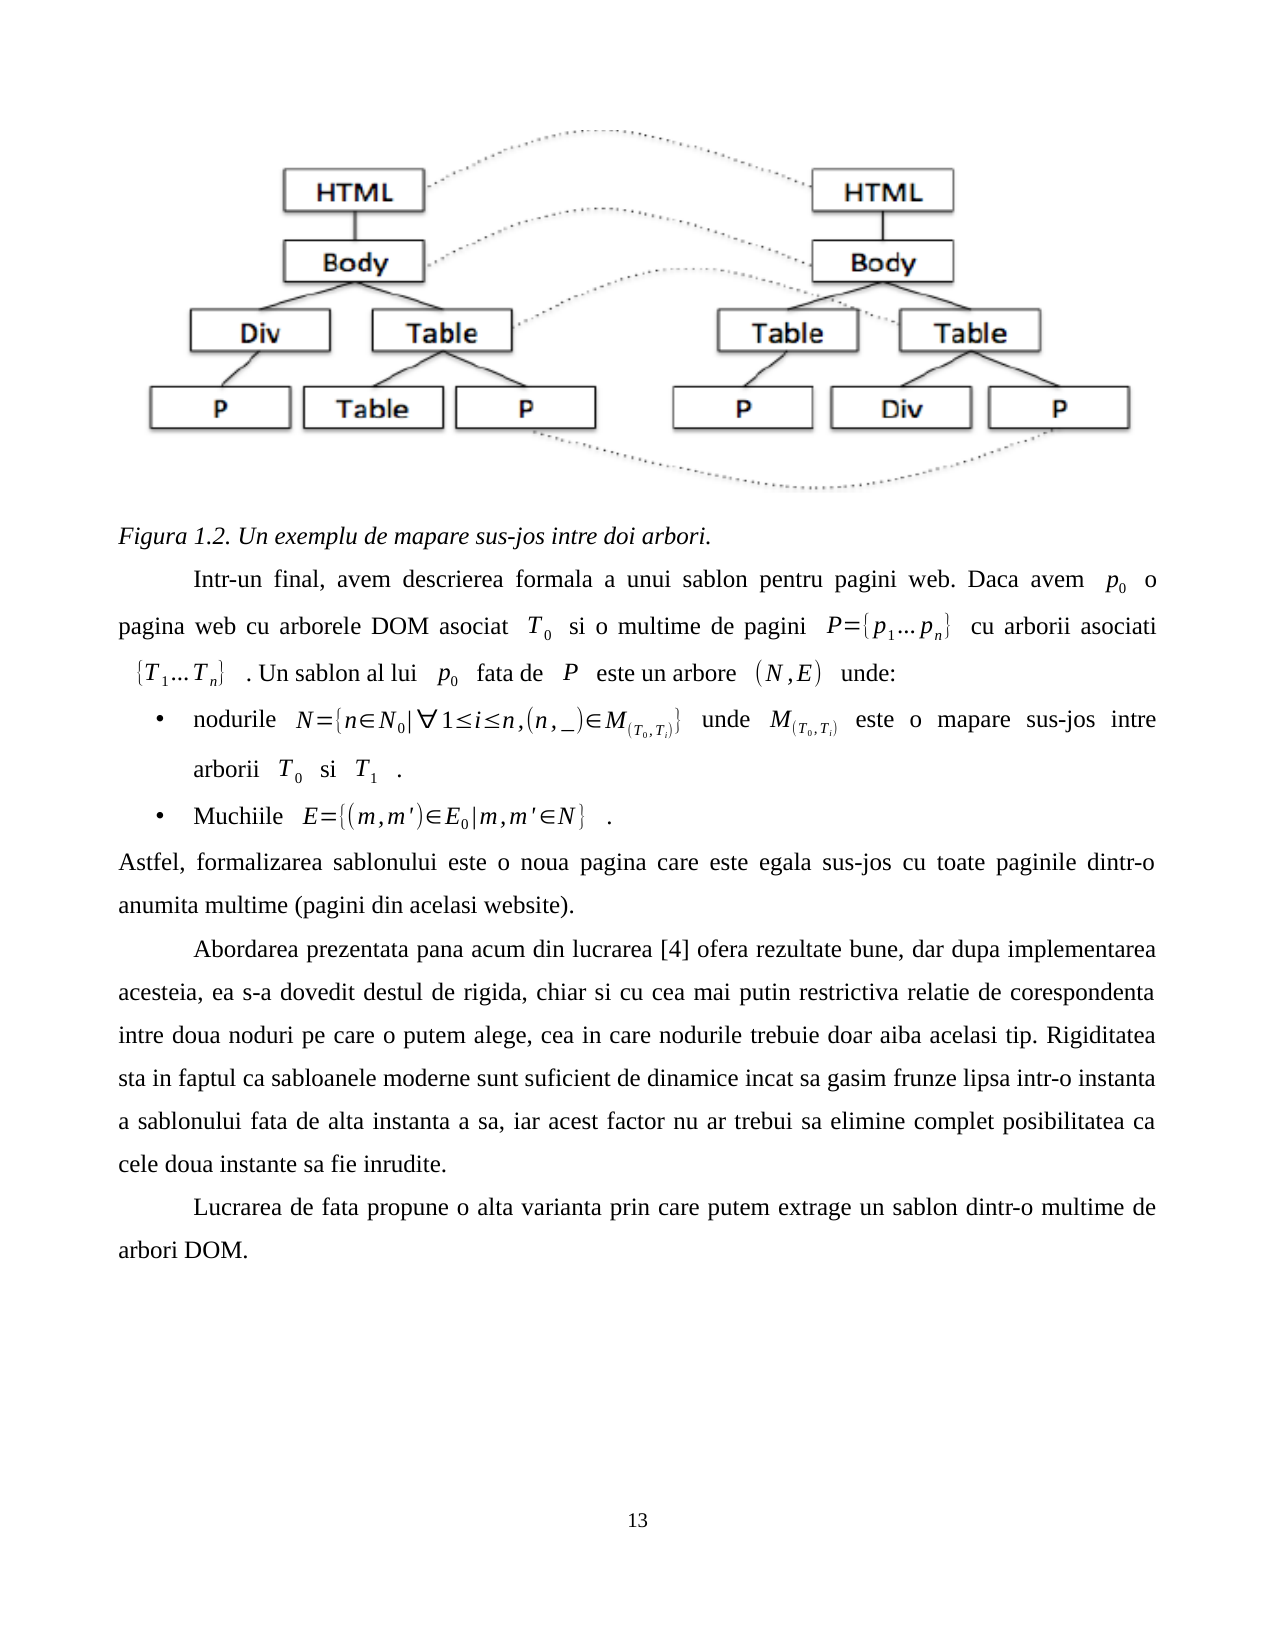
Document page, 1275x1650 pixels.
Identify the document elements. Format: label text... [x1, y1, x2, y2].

picture [118, 130, 1157, 512]
text Intr-un final, avem descrierea formala a unui sablon pentru pagini web. Daca avemo pagina web cu arborele DOM asociatsi o multime de paginicu arborii asociati. Un sablon al luifata deeste un arboreunde: [118, 564, 1157, 690]
list Muchiile. [156, 801, 1157, 833]
text Lucrarea de fata propune o alta varianta prin care putem extrage un sablon dintr-o multime de arbori DOM. [118, 1192, 1157, 1264]
list nodurileundeeste o mapare sus-jos intre arboriisi. [156, 704, 1157, 786]
text Figura 1.2. Un exemplu de mapare sus-jos intre doi arbori. [118, 512, 1157, 550]
text Abordarea prezentata pana acum din lucrarea [4] ofera rezultate bune, dar dupa implementarea acesteia, ea s-a dovedit destul de rigida, chiar si cu cea mai putin restrictiva relatie de corespondenta intre doua noduri pe care o putem alege, cea in care nodurile trebuie doar aiba acelasi tip. Rigiditatea sta in faptul ca sabloanele moderne sunt suficient de dinamice incat sa gasim frunze lipsa intr-o instanta a sablonului fata de alta instanta a sa, iar acest factor nu ar trebui sa elimine complet posibilitatea ca cele doua instante sa fie inrudite. [118, 934, 1157, 1178]
text Astfel, formalizarea sablonului este o noua pagina care este egala sus-jos cu toate paginile dintr-o anumita multime (pagini din acelasi website). [118, 847, 1157, 919]
